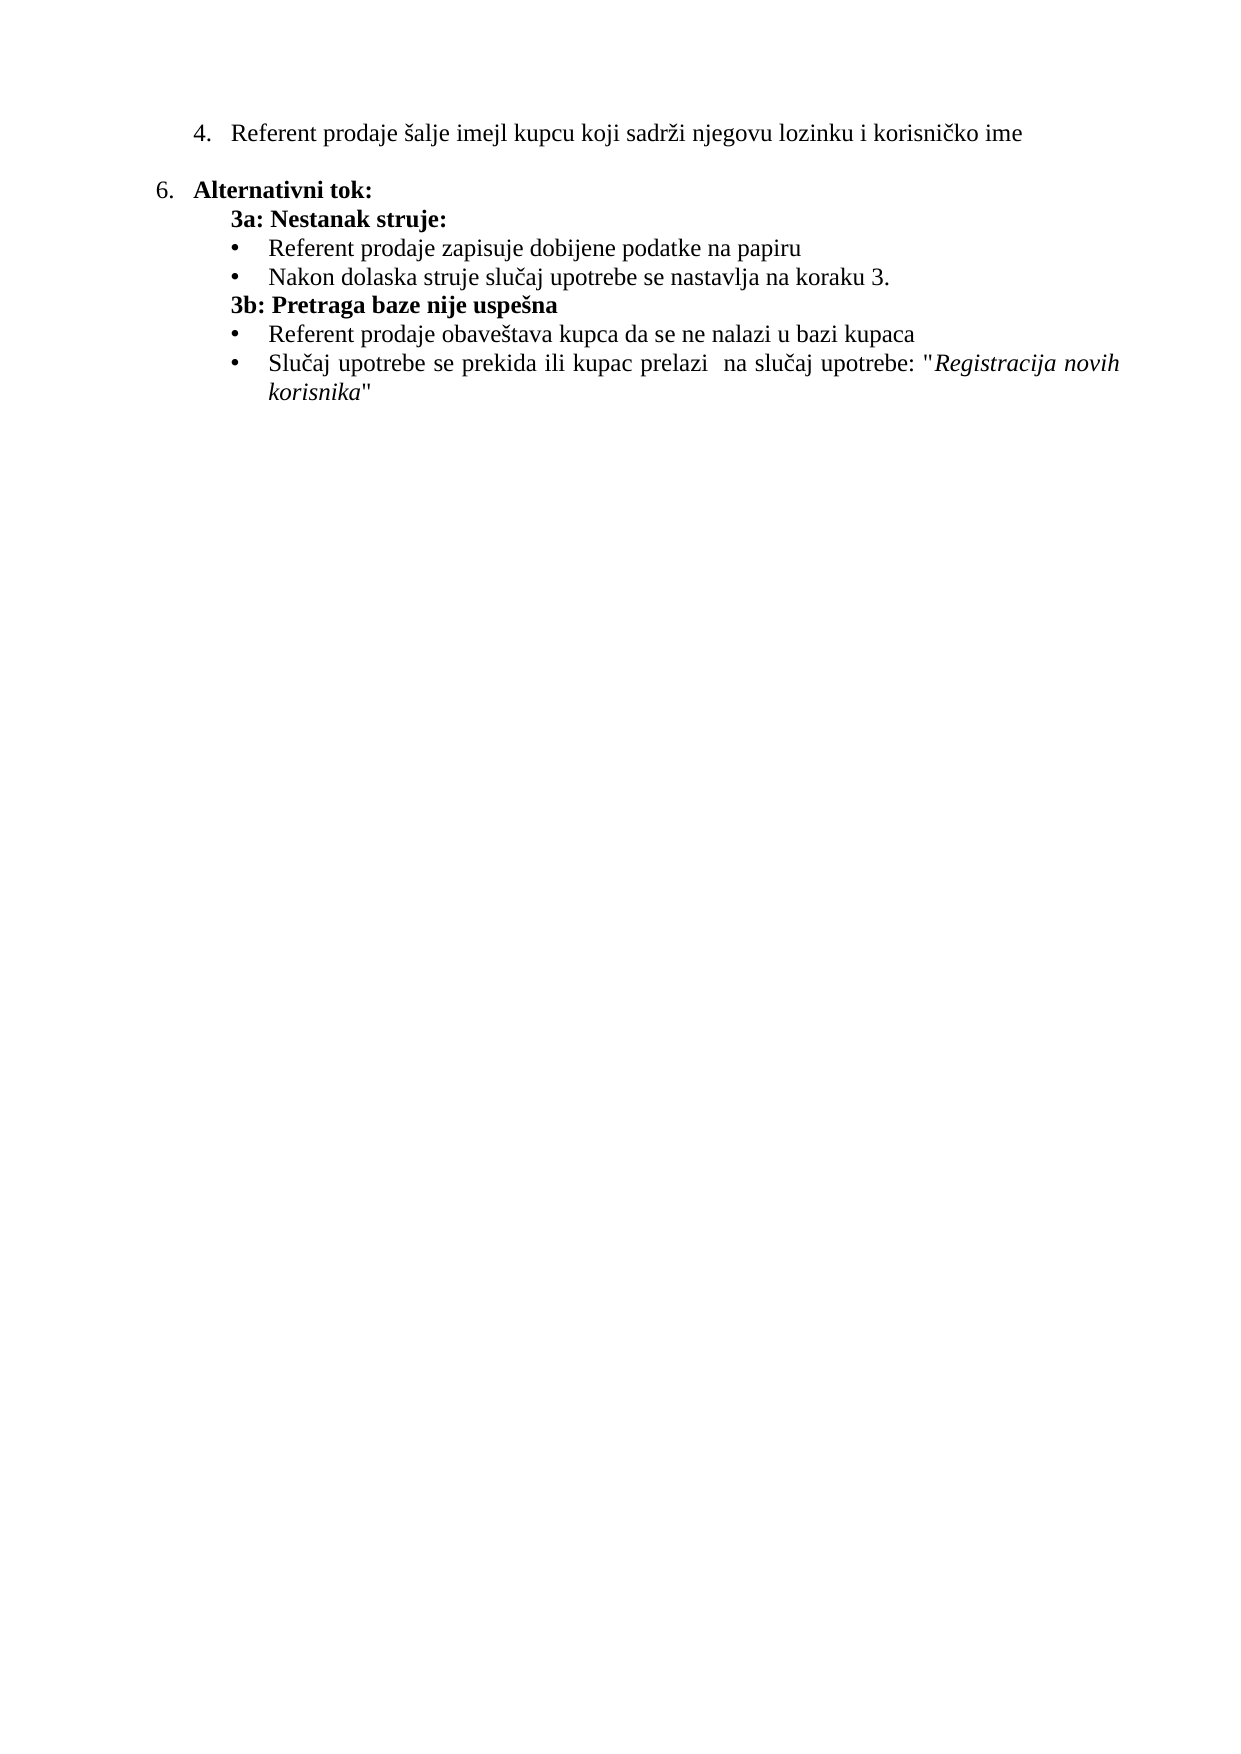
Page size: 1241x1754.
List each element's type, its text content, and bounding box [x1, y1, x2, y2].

text 3b: Pretraga baze nije uspešna [231, 291, 1122, 319]
list Slučaj upotrebe se prekida ili kupac prelazi na slučaj upotrebe: "Registracija novih korisnika" [231, 348, 1122, 406]
list 3a: Nestanak struje: [193, 204, 1122, 233]
list Alternativni tok: [156, 176, 1122, 204]
list Referent prodaje šalje imejl kupcu koji sadrži njegovu lozinku i korisničko ime [193, 118, 1122, 147]
list Referent prodaje obaveštava kupca da se ne nalazi u bazi kupaca [231, 319, 1122, 348]
list Referent prodaje zapisuje dobijene podatke na papiru [231, 233, 1122, 262]
list Nakon dolaska struje slučaj upotrebe se nastavlja na koraku 3. [231, 262, 1122, 291]
